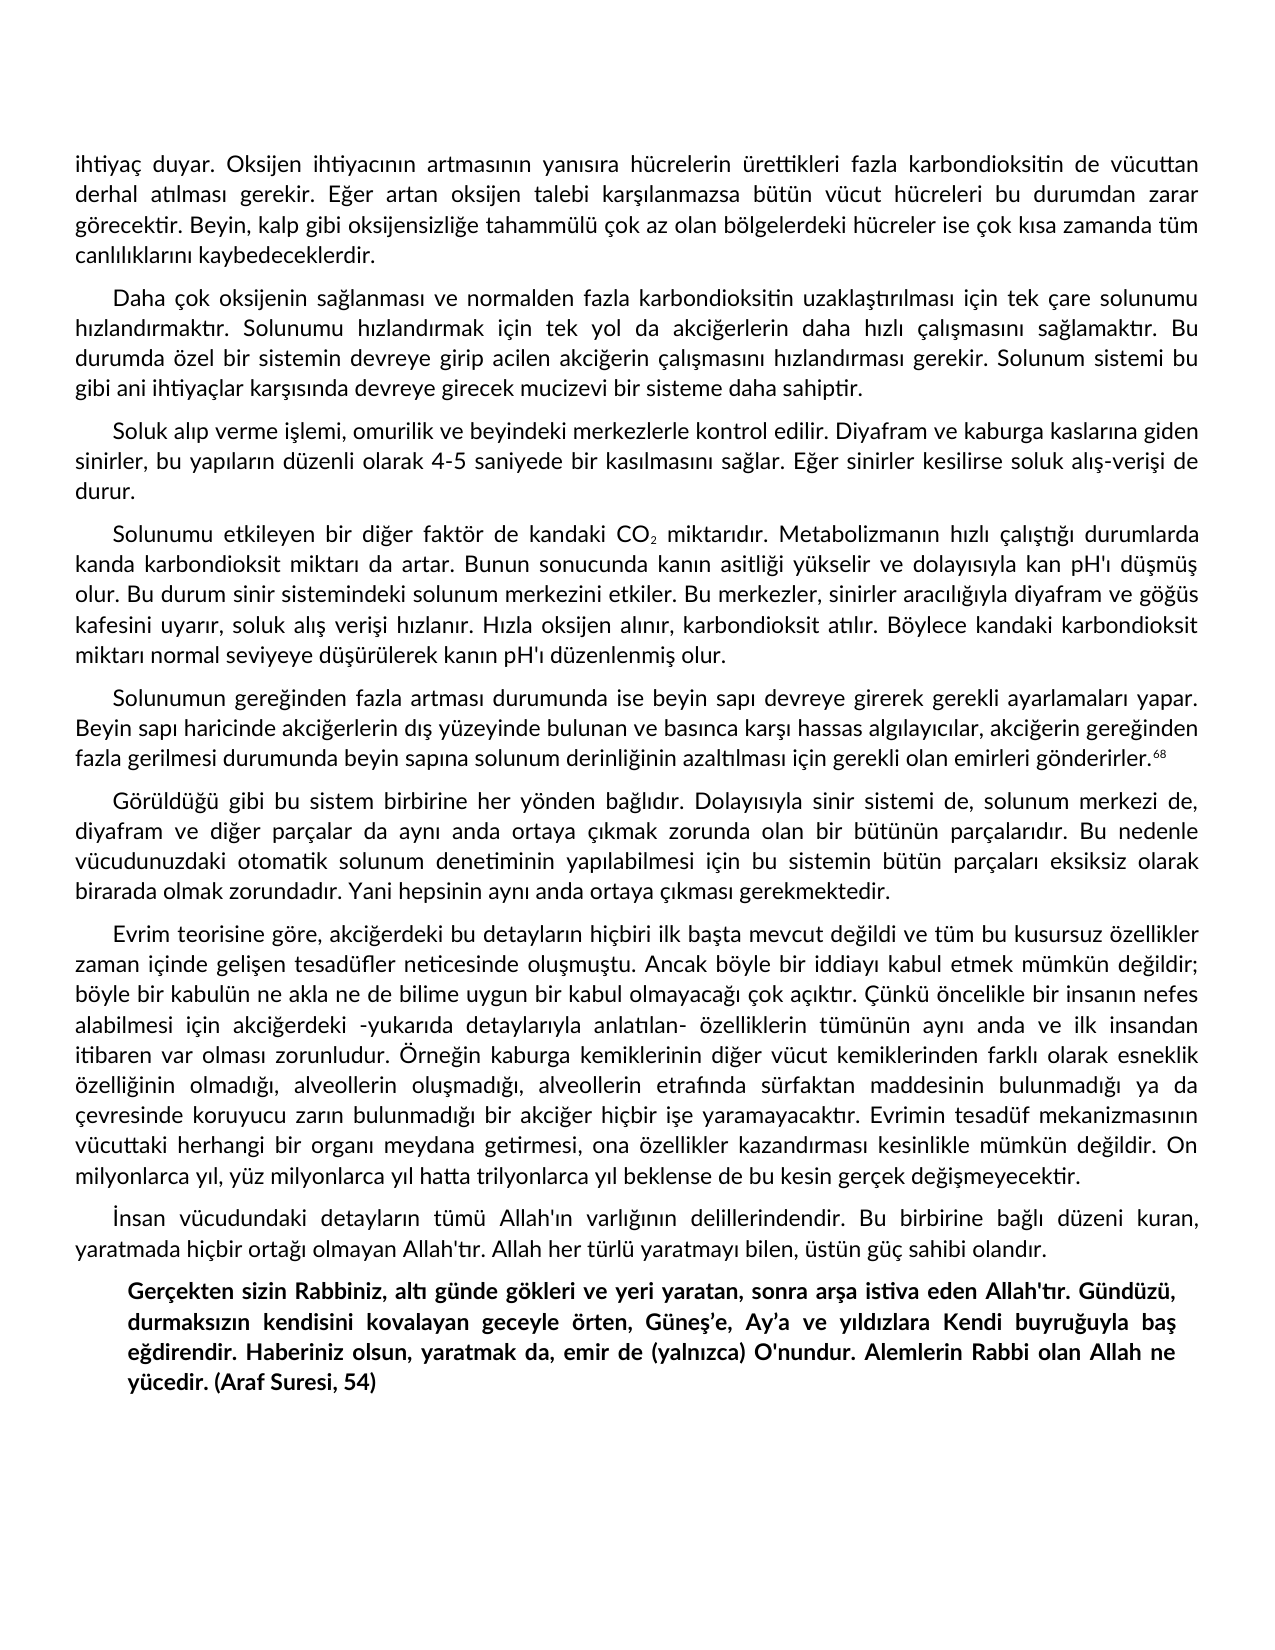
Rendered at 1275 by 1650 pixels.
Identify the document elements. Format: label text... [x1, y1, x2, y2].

text Daha çok oksijenin sağlanması ve normalden fazla karbondioksitin uzaklaştırılması için tek çare solunumu hızlandırmaktır. Solunumu hızlandırmak için tek yol da akciğerlerin daha hızlı çalışmasını sağlamaktır. Bu durumda özel bir sistemin devreye girip acilen akciğerin çalışmasını hızlandırması gerekir. Solunum sistemi bu gibi ani ihtiyaçlar karşısında devreye girecek mucizevi bir sisteme daha sahiptir. [75, 283, 1200, 401]
text Gerçekten sizin Rabbiniz, altı günde gökleri ve yeri yaratan, sonra arşa istiva eden Allah'tır. Gündüzü, durmaksızın kendisini kovalayan geceyle örten, Güneş’e, Ay’a ve yıldızlara Kendi buyruğuyla baş eğdirendir. Haberiniz olsun, yaratmak da, emir de (yalnızca) O'nundur. Alemlerin Rabbi olan Allah ne yücedir. (Araf Suresi, 54) [127, 1277, 1177, 1395]
text Solunumu etkileyen bir diğer faktör de kandaki CO2 miktarıdır. Metabolizmanın hızlı çalıştığı durumlarda kanda karbondioksit miktarı da artar. Bunun sonucunda kanın asitliği yükselir ve dolayısıyla kan pH'ı düşmüş olur. Bu durum sinir sistemindeki solunum merkezini etkiler. Bu merkezler, sinirler aracılığıyla diyafram ve göğüs kafesini uyarır, soluk alış verişi hızlanır. Hızla oksijen alınır, karbondioksit atılır. Böylece kandaki karbondioksit miktarı normal seviyeye düşürülerek kanın pH'ı düzenlenmiş olur. [75, 520, 1200, 668]
text Soluk alıp verme işlemi, omurilik ve beyindeki merkezlerle kontrol edilir. Diyafram ve kaburga kaslarına giden sinirler, bu yapıların düzenli olarak 4-5 saniyede bir kasılmasını sağlar. Eğer sinirler kesilirse soluk alış-verişi de durur. [75, 417, 1200, 504]
text ihtiyaç duyar. Oksijen ihtiyacının artmasının yanısıra hücrelerin ürettikleri fazla karbondioksitin de vücuttan derhal atılması gerekir. Eğer artan oksijen talebi karşılanmazsa bütün vücut hücreleri bu durumdan zarar görecektir. Beyin, kalp gibi oksijensizliğe tahammülü çok az olan bölgelerdeki hücreler ise çok kısa zamanda tüm canlılıklarını kaybedeceklerdir. [75, 150, 1200, 268]
text Görüldüğü gibi bu sistem birbirine her yönden bağlıdır. Dolayısıyla sinir sistemi de, solunum merkezi de, diyafram ve diğer parçalar da aynı anda ortaya çıkmak zorunda olan bir bütünün parçalarıdır. Bu nedenle vücudunuzdaki otomatik solunum denetiminin yapılabilmesi için bu sistemin bütün parçaları eksiksiz olarak birarada olmak zorundadır. Yani hepsinin aynı anda ortaya çıkması gerekmektedir. [75, 786, 1200, 904]
text Evrim teorisine göre, akciğerdeki bu detayların hiçbiri ilk başta mevcut değildi ve tüm bu kusursuz özellikler zaman içinde gelişen tesadüfler neticesinde oluşmuştu. Ancak böyle bir iddiayı kabul etmek mümkün değildir; böyle bir kabulün ne akla ne de bilime uygun bir kabul olmayacağı çok açıktır. Çünkü öncelikle bir insanın nefes alabilmesi için akciğerdeki -yukarıda detaylarıyla anlatılan- özelliklerin tümünün aynı anda ve ilk insandan itibaren var olması zorunludur. Örneğin kaburga kemiklerinin diğer vücut kemiklerinden farklı olarak esneklik özelliğinin olmadığı, alveollerin oluşmadığı, alveollerin etrafında sürfaktan maddesinin bulunmadığı ya da çevresinde koruyucu zarın bulunmadığı bir akciğer hiçbir işe yaramayacaktır. Evrimin tesadüf mekanizmasının vücuttaki herhangi bir organı meydana getirmesi, ona özellikler kazandırması kesinlikle mümkün değildir. On milyonlarca yıl, yüz milyonlarca yıl hatta trilyonlarca yıl beklense de bu kesin gerçek değişmeyecektir. [75, 920, 1200, 1189]
text Solunumun gereğinden fazla artması durumunda ise beyin sapı devreye girerek gerekli ayarlamaları yapar. Beyin sapı haricinde akciğerlerin dış yüzeyinde bulunan ve basınca karşı hassas algılayıcılar, akciğerin gereğinden fazla gerilmesi durumunda beyin sapına solunum derinliğinin azaltılması için gerekli olan emirleri gönderirler.68 [75, 683, 1200, 771]
text İnsan vücudundaki detayların tümü Allah'ın varlığının delillerindendir. Bu birbirine bağlı düzeni kuran, yaratmada hiçbir ortağı olmayan Allah'tır. Allah her türlü yaratmayı bilen, üstün güç sahibi olandır. [75, 1204, 1200, 1262]
